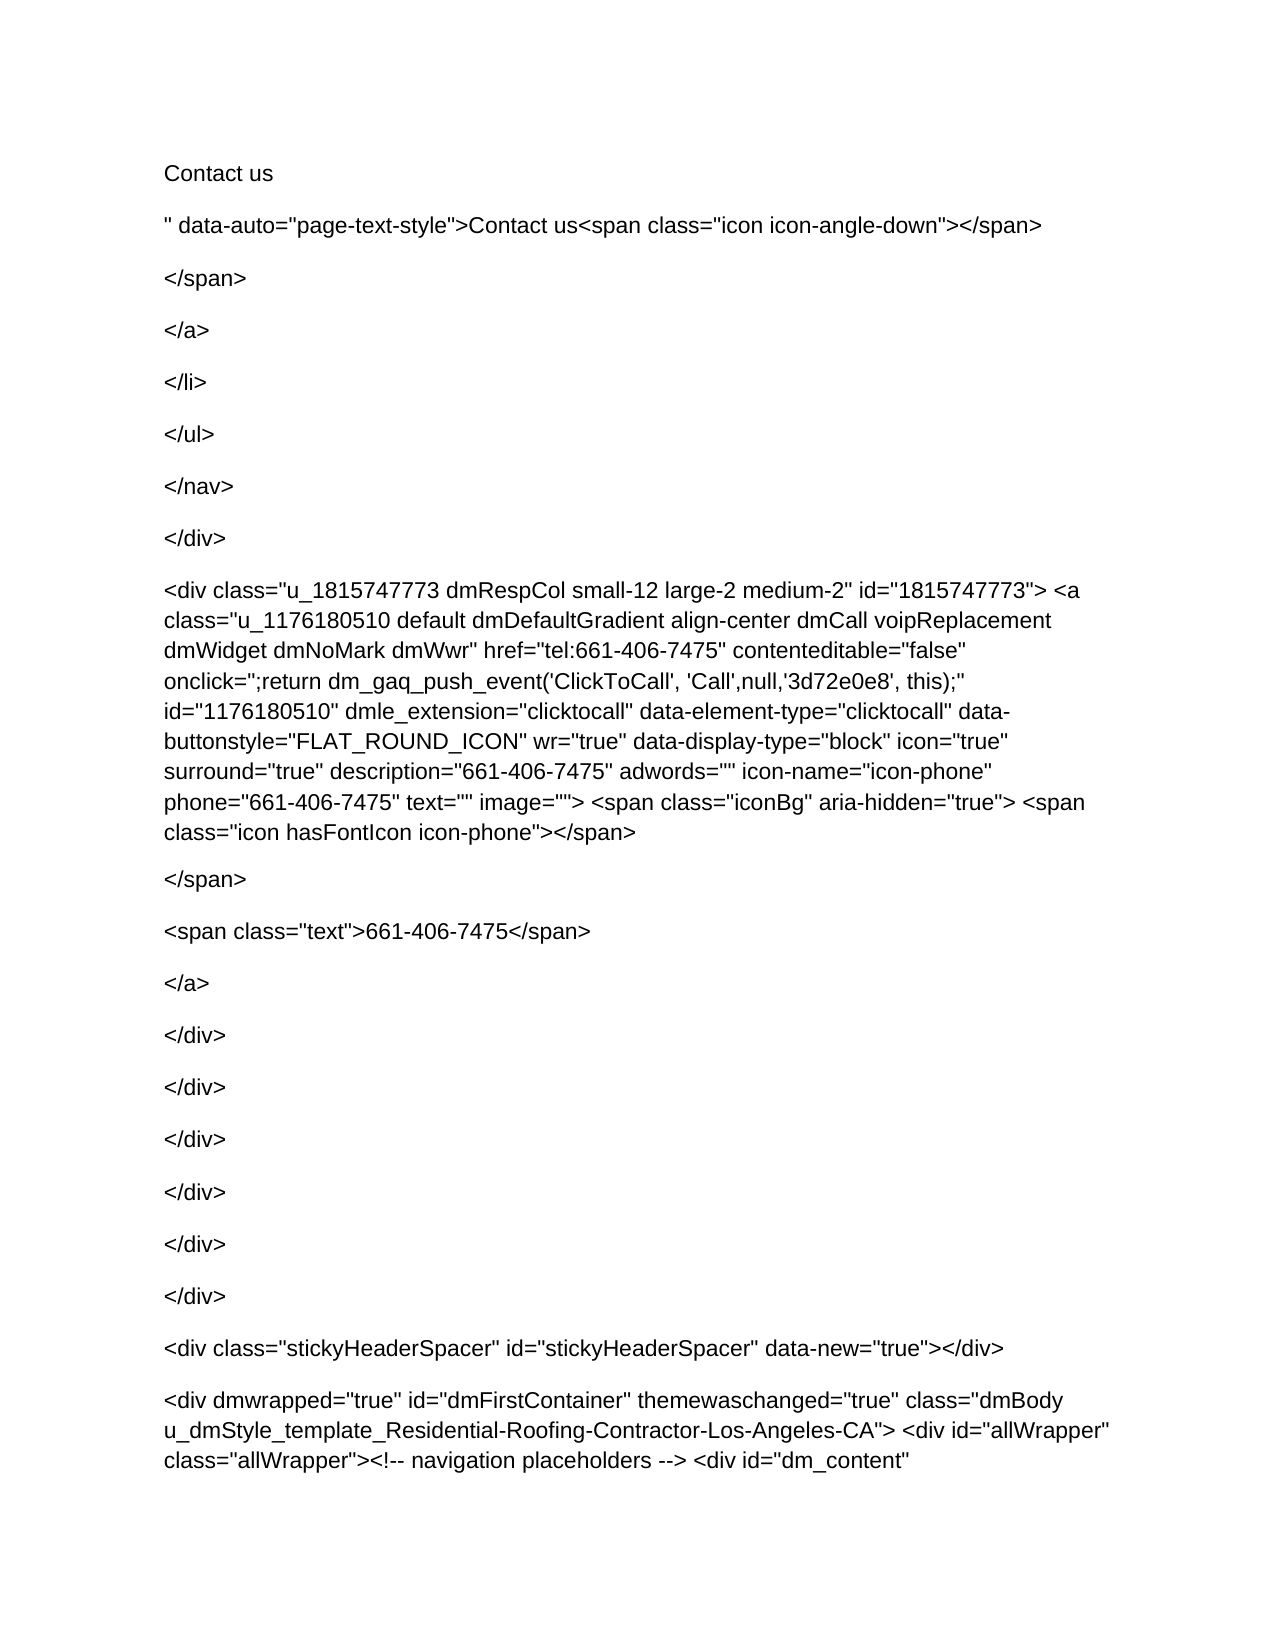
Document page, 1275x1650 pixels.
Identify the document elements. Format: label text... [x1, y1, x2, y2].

table_cell </div> [153, 1012, 1125, 1064]
table_cell </li> [153, 358, 1125, 410]
table_cell </div> [153, 1064, 1125, 1116]
table_cell </div> [153, 1116, 1125, 1168]
table_cell Contact us [153, 150, 1125, 202]
table_cell <span class="text">661-406-7475</span> [153, 908, 1125, 960]
table_cell </div> [153, 1220, 1125, 1272]
table_cell </span> [153, 856, 1125, 908]
table_cell </div> [153, 1272, 1125, 1324]
table_cell </div> [153, 515, 1125, 567]
table_cell <div class="u_1815747773 dmRespCol small-12 large-2 medium-2" id="1815747773"> <a class="u_1176180510 default dmDefaultGradient align-center dmCall voipReplacement dmWidget dmNoMark dmWwr" href="tel:661-406-7475" contenteditable="false" onclick=";return dm_gaq_push_event('ClickToCall', 'Call',null,'3d72e0e8', this);" id="1176180510" dmle_extension="clicktocall" data-element-type="clicktocall" data-buttonstyle="FLAT_ROUND_ICON" wr="true" data-display-type="block" icon="true" surround="true" description="661-406-7475" adwords="" icon-name="icon-phone" phone="661-406-7475" text="" image=""> <span class="iconBg" aria-hidden="true"> <span class="icon hasFontIcon icon-phone"></span> [153, 567, 1125, 856]
table_cell </nav> [153, 463, 1125, 514]
table_cell <div class="stickyHeaderSpacer" id="stickyHeaderSpacer" data-new="true"></div> [153, 1324, 1125, 1376]
table_cell </a> [153, 960, 1125, 1012]
table_cell </a> [153, 306, 1125, 358]
table_cell " data-auto="page-text-style">Contact us<span class="icon icon-angle-down"></span> [153, 202, 1125, 254]
table_cell </span> [153, 254, 1125, 306]
table_cell </div> [153, 1168, 1125, 1220]
table_cell </ul> [153, 410, 1125, 462]
table_cell <div dmwrapped="true" id="dmFirstContainer" themewaschanged="true" class="dmBody u_dmStyle_template_Residential-Roofing-Contractor-Los-Angeles-CA"> <div id="allWrapper" class="allWrapper"><!-- navigation placeholders --> <div id="dm_content" [153, 1376, 1125, 1484]
